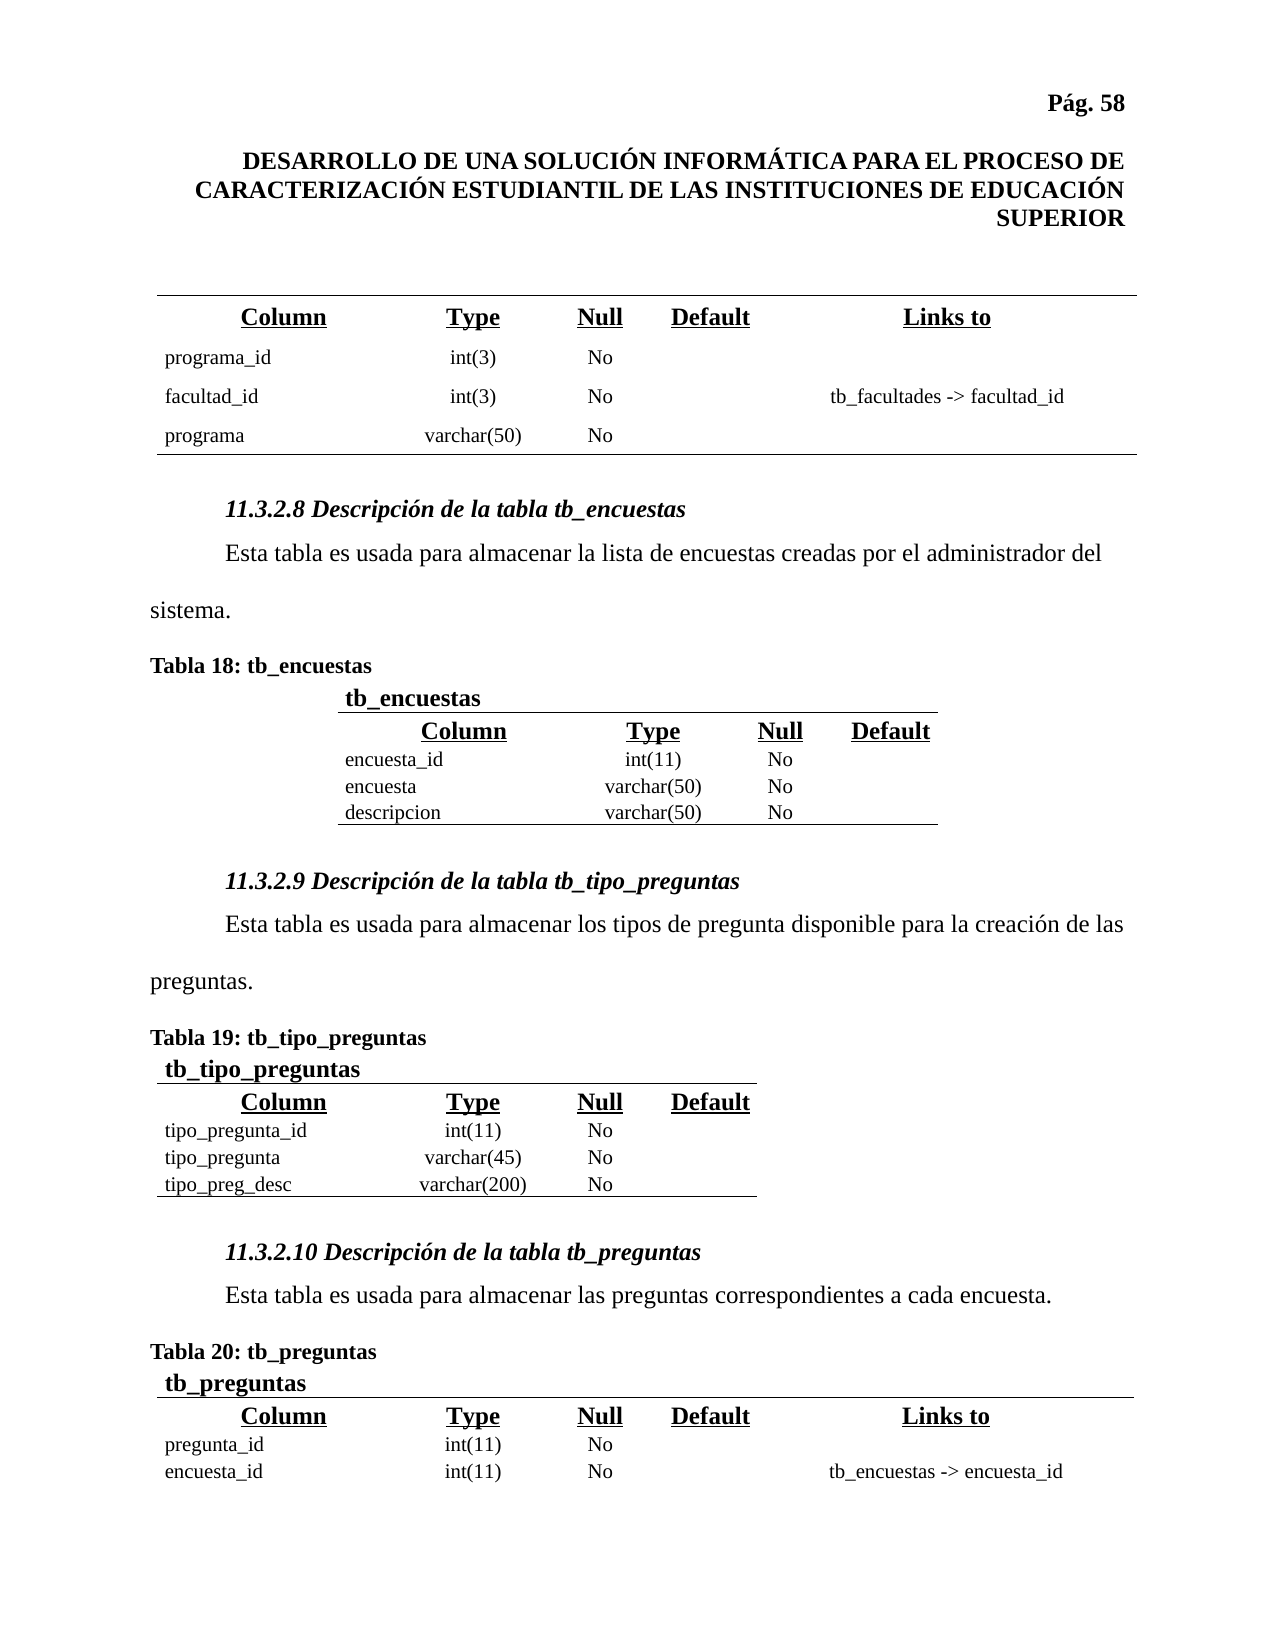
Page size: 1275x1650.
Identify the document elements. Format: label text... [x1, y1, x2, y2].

table_cell No [536, 1169, 663, 1196]
table_cell programa_id [157, 338, 409, 377]
table_cell tipo_pregunta [157, 1143, 409, 1169]
table_header [590, 679, 717, 712]
table_cell encuesta [338, 771, 589, 798]
table_cell Default [664, 1398, 757, 1430]
table_cell tb_facultades -> facultad_id [757, 377, 1137, 415]
table_cell No [536, 415, 663, 454]
table_cell tipo_pregunta_id [157, 1116, 409, 1142]
table_header [717, 679, 844, 712]
table_cell Null [536, 1084, 663, 1116]
table_header [536, 1364, 663, 1397]
table_cell [844, 798, 937, 824]
table_cell varchar(45) [409, 1143, 536, 1169]
table_cell [757, 1430, 1134, 1456]
text Tabla 20: tb_preguntas [150, 1338, 1125, 1364]
table_cell Links to [757, 296, 1137, 338]
subtitle 11.3.2.10 Descripción de la tabla tb_preguntas [150, 1237, 1125, 1266]
table_cell No [536, 1143, 663, 1169]
table_cell int(11) [409, 1456, 536, 1483]
table_cell Type [590, 713, 717, 744]
text Esta tabla es usada para almacenar las preguntas correspondientes a cada encuesta. [150, 1280, 1125, 1309]
table_cell [664, 338, 757, 377]
table_cell int(11) [409, 1430, 536, 1456]
table_cell No [536, 377, 663, 415]
table_header [757, 1364, 1134, 1397]
table_cell Column [157, 296, 409, 338]
table_cell Null [536, 296, 663, 338]
table_cell No [536, 338, 663, 377]
subtitle 11.3.2.8 Descripción de la tabla tb_encuestas [150, 494, 1125, 523]
table_header [664, 1050, 757, 1083]
table_cell Null [536, 1398, 663, 1430]
text Esta tabla es usada para almacenar los tipos de pregunta disponible para la creación de las preguntas. [150, 909, 1125, 995]
table_header [409, 1050, 536, 1083]
table_cell tb_encuestas -> encuesta_id [757, 1456, 1134, 1483]
table_cell No [536, 1116, 663, 1142]
table_cell No [536, 1430, 663, 1456]
table_cell Null [717, 713, 844, 744]
table_cell [664, 1116, 757, 1142]
table_header [409, 1364, 536, 1397]
table_cell pregunta_id [157, 1430, 409, 1456]
text Tabla 19: tb_tipo_preguntas [150, 1024, 1125, 1050]
table_cell varchar(50) [590, 771, 717, 798]
table_cell Column [338, 713, 589, 744]
table_cell No [717, 745, 844, 771]
table_cell encuesta_id [157, 1456, 409, 1483]
table_header [664, 1364, 757, 1397]
table_cell No [717, 798, 844, 824]
table_cell Column [157, 1084, 409, 1116]
table_header [844, 679, 937, 712]
table_cell programa [157, 415, 409, 454]
table_cell Type [409, 296, 536, 338]
table_header tb_preguntas [157, 1364, 409, 1397]
table_cell tipo_preg_desc [157, 1169, 409, 1196]
table_cell [664, 1169, 757, 1196]
table_cell Default [664, 296, 757, 338]
table_cell [664, 415, 757, 454]
table_cell descripcion [338, 798, 589, 824]
table_cell int(11) [590, 745, 717, 771]
table_cell Column [157, 1398, 409, 1430]
table_cell [664, 1143, 757, 1169]
table_cell [664, 377, 757, 415]
table_cell int(3) [409, 338, 536, 377]
table_cell [664, 1456, 757, 1483]
table_cell [844, 745, 937, 771]
table_cell [664, 1430, 757, 1456]
table_cell [844, 771, 937, 798]
table_cell int(11) [409, 1116, 536, 1142]
text Tabla 18: tb_encuestas [150, 653, 1125, 679]
table_cell int(3) [409, 377, 536, 415]
table_cell No [536, 1456, 663, 1483]
table_cell Default [844, 713, 937, 744]
table_header tb_tipo_preguntas [157, 1050, 409, 1083]
text Esta tabla es usada para almacenar la lista de encuestas creadas por el administrador del sistema. [150, 538, 1125, 624]
table_cell Default [664, 1084, 757, 1116]
subtitle 11.3.2.9 Descripción de la tabla tb_tipo_preguntas [150, 866, 1125, 894]
table_cell No [717, 771, 844, 798]
table_cell Links to [757, 1398, 1134, 1430]
table_cell Type [409, 1398, 536, 1430]
table_cell encuesta_id [338, 745, 589, 771]
table_header [536, 1050, 663, 1083]
table_cell [757, 338, 1137, 377]
table_cell varchar(50) [590, 798, 717, 824]
table_cell varchar(200) [409, 1169, 536, 1196]
table_header tb_encuestas [338, 679, 589, 712]
table_cell varchar(50) [409, 415, 536, 454]
table_cell facultad_id [157, 377, 409, 415]
table_cell Type [409, 1084, 536, 1116]
table_cell [757, 415, 1137, 454]
